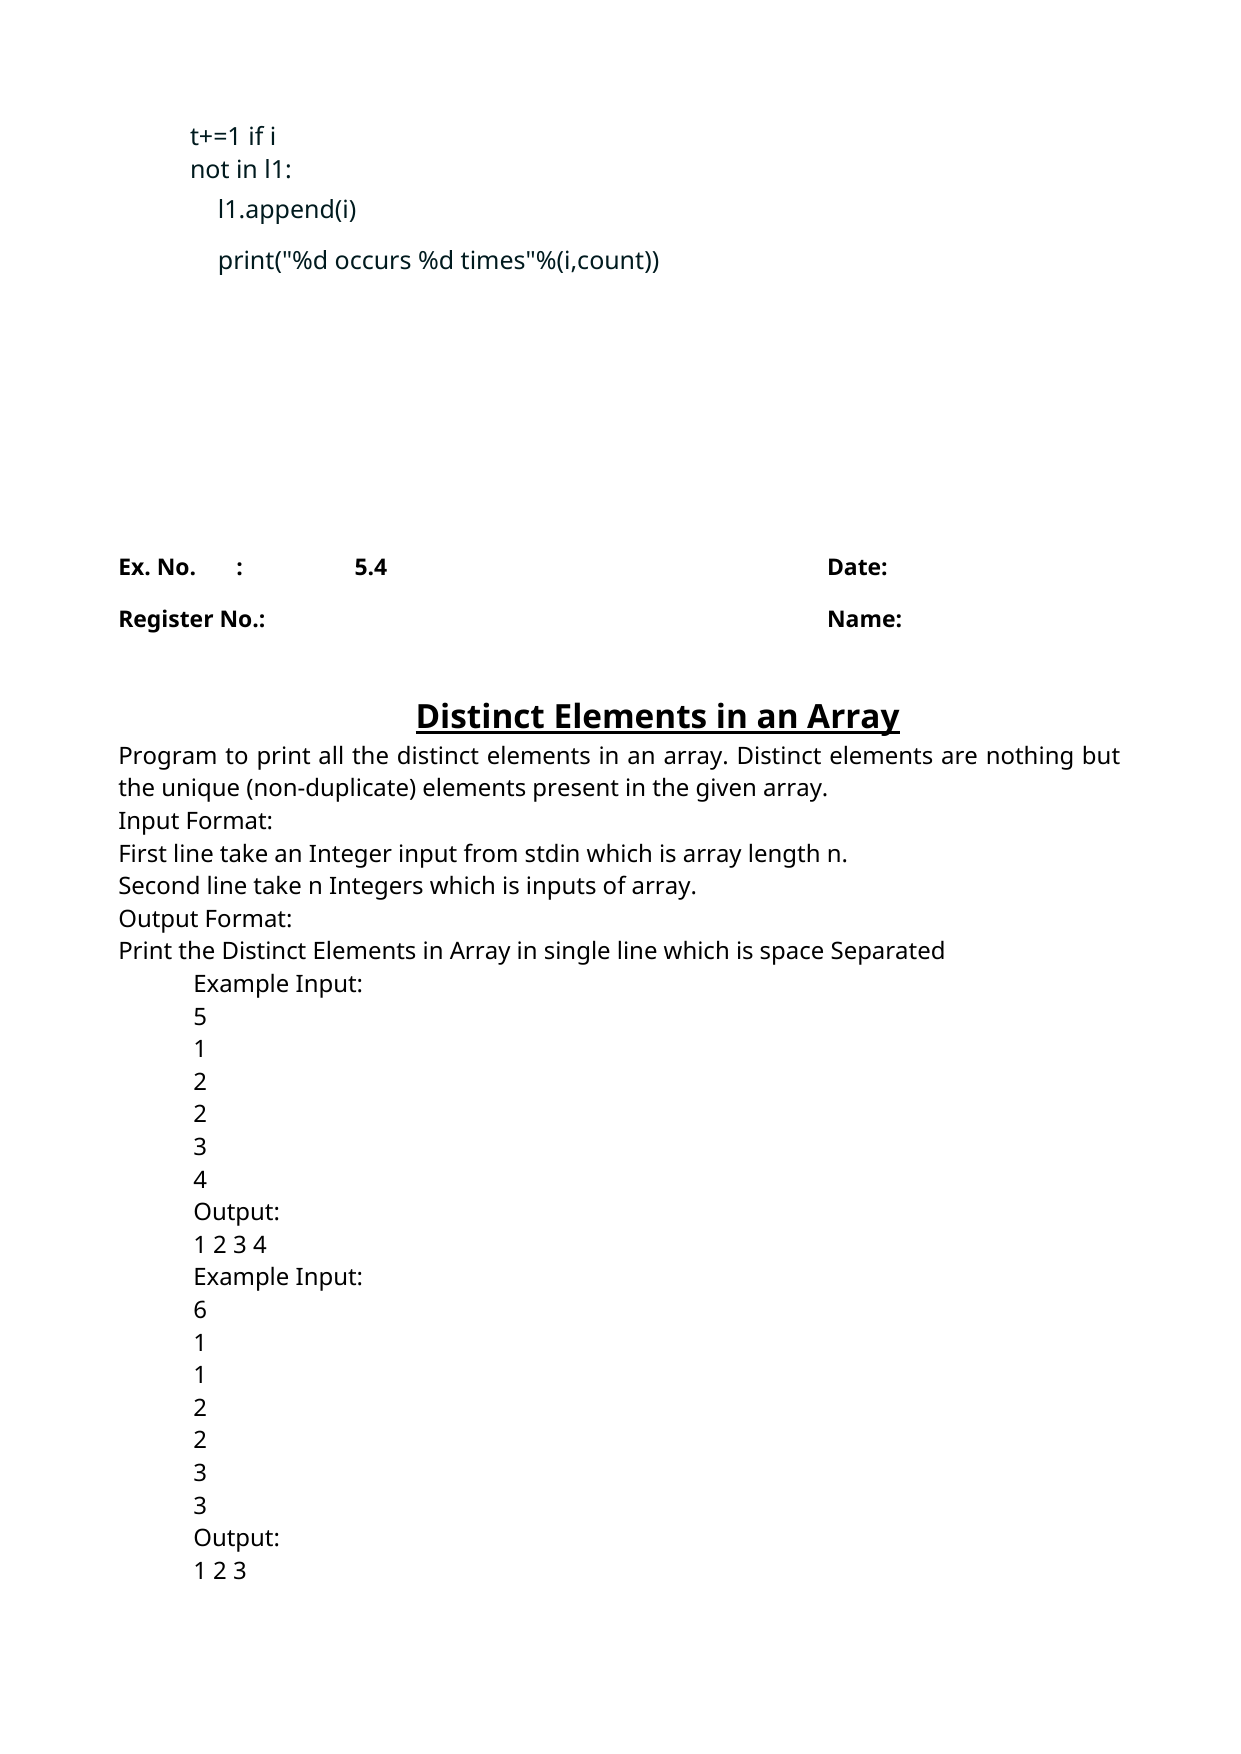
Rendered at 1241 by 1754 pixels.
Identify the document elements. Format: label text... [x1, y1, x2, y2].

text 1 [193, 1325, 1122, 1358]
text 1 2 3 [193, 1554, 1122, 1586]
text Output Format: [118, 902, 1122, 934]
text Example Input: [193, 1260, 1122, 1293]
text Register No.: Name: [118, 603, 1122, 634]
text Output: [193, 1195, 1122, 1228]
text 3 [193, 1488, 1122, 1521]
text Ex. No. : 5.4 Date: [118, 551, 1122, 582]
text Distinct Elements in an Array [193, 693, 1122, 738]
text Second line take n Integers which is inputs of array. [118, 869, 1122, 902]
text 2 [193, 1391, 1122, 1423]
text print("%d occurs %d times"%(i,count)) [218, 242, 1122, 277]
text First line take an Integer input from stdin which is array length n. [118, 836, 1122, 869]
text Program to print all the distinct elements in an array. Distinct elements are nothing but the unique (non-duplicate) elements present in the given array. [118, 738, 1122, 804]
text 2 [193, 1097, 1122, 1130]
text Example Input: [193, 967, 1122, 999]
text Input Format: [118, 804, 1122, 836]
text 2 [193, 1064, 1122, 1097]
text 2 [193, 1423, 1122, 1456]
text 3 [193, 1130, 1122, 1162]
text 4 [193, 1162, 1122, 1195]
text 3 [193, 1456, 1122, 1488]
text 1 2 3 4 [193, 1228, 1122, 1260]
text 1 [193, 1358, 1122, 1391]
text l1.append(i) [218, 192, 1122, 226]
text 6 [193, 1293, 1122, 1325]
text Output: [193, 1521, 1122, 1554]
text 1 [193, 1032, 1122, 1064]
text Print the Distinct Elements in Array in single line which is space Separated [118, 934, 1122, 967]
text t+=1 if i not in l1: [190, 118, 308, 186]
text 5 [193, 999, 1122, 1032]
